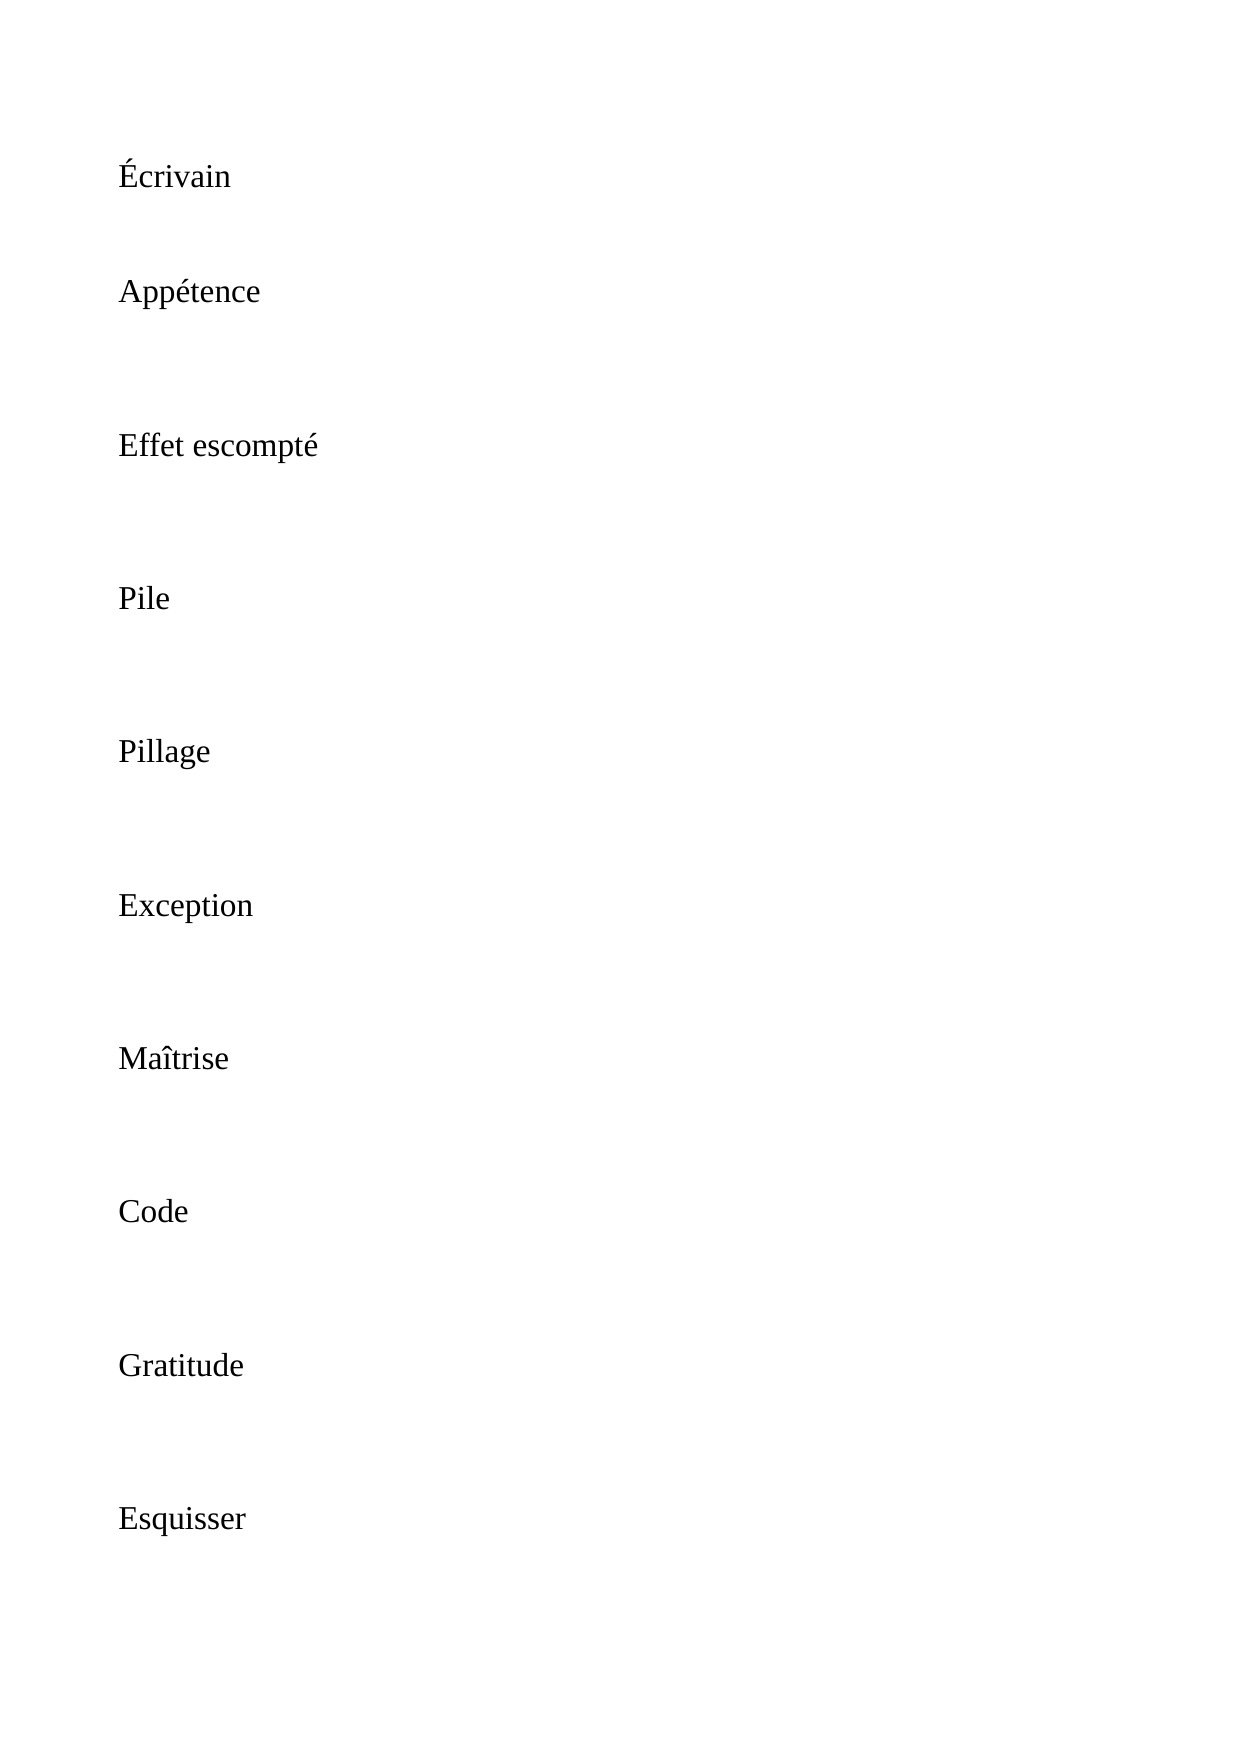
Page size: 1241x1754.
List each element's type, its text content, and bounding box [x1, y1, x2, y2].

text Écrivain [118, 156, 1122, 195]
text Esquisser [118, 1498, 1122, 1536]
text Effet escompté [118, 425, 1122, 463]
text Exception [118, 885, 1122, 923]
text Code [118, 1191, 1122, 1230]
text Maîtrise [118, 1038, 1122, 1076]
text Appétence [118, 271, 1122, 310]
text Gratitude [118, 1345, 1122, 1383]
text Pile [118, 578, 1122, 616]
text Pillage [118, 731, 1122, 770]
